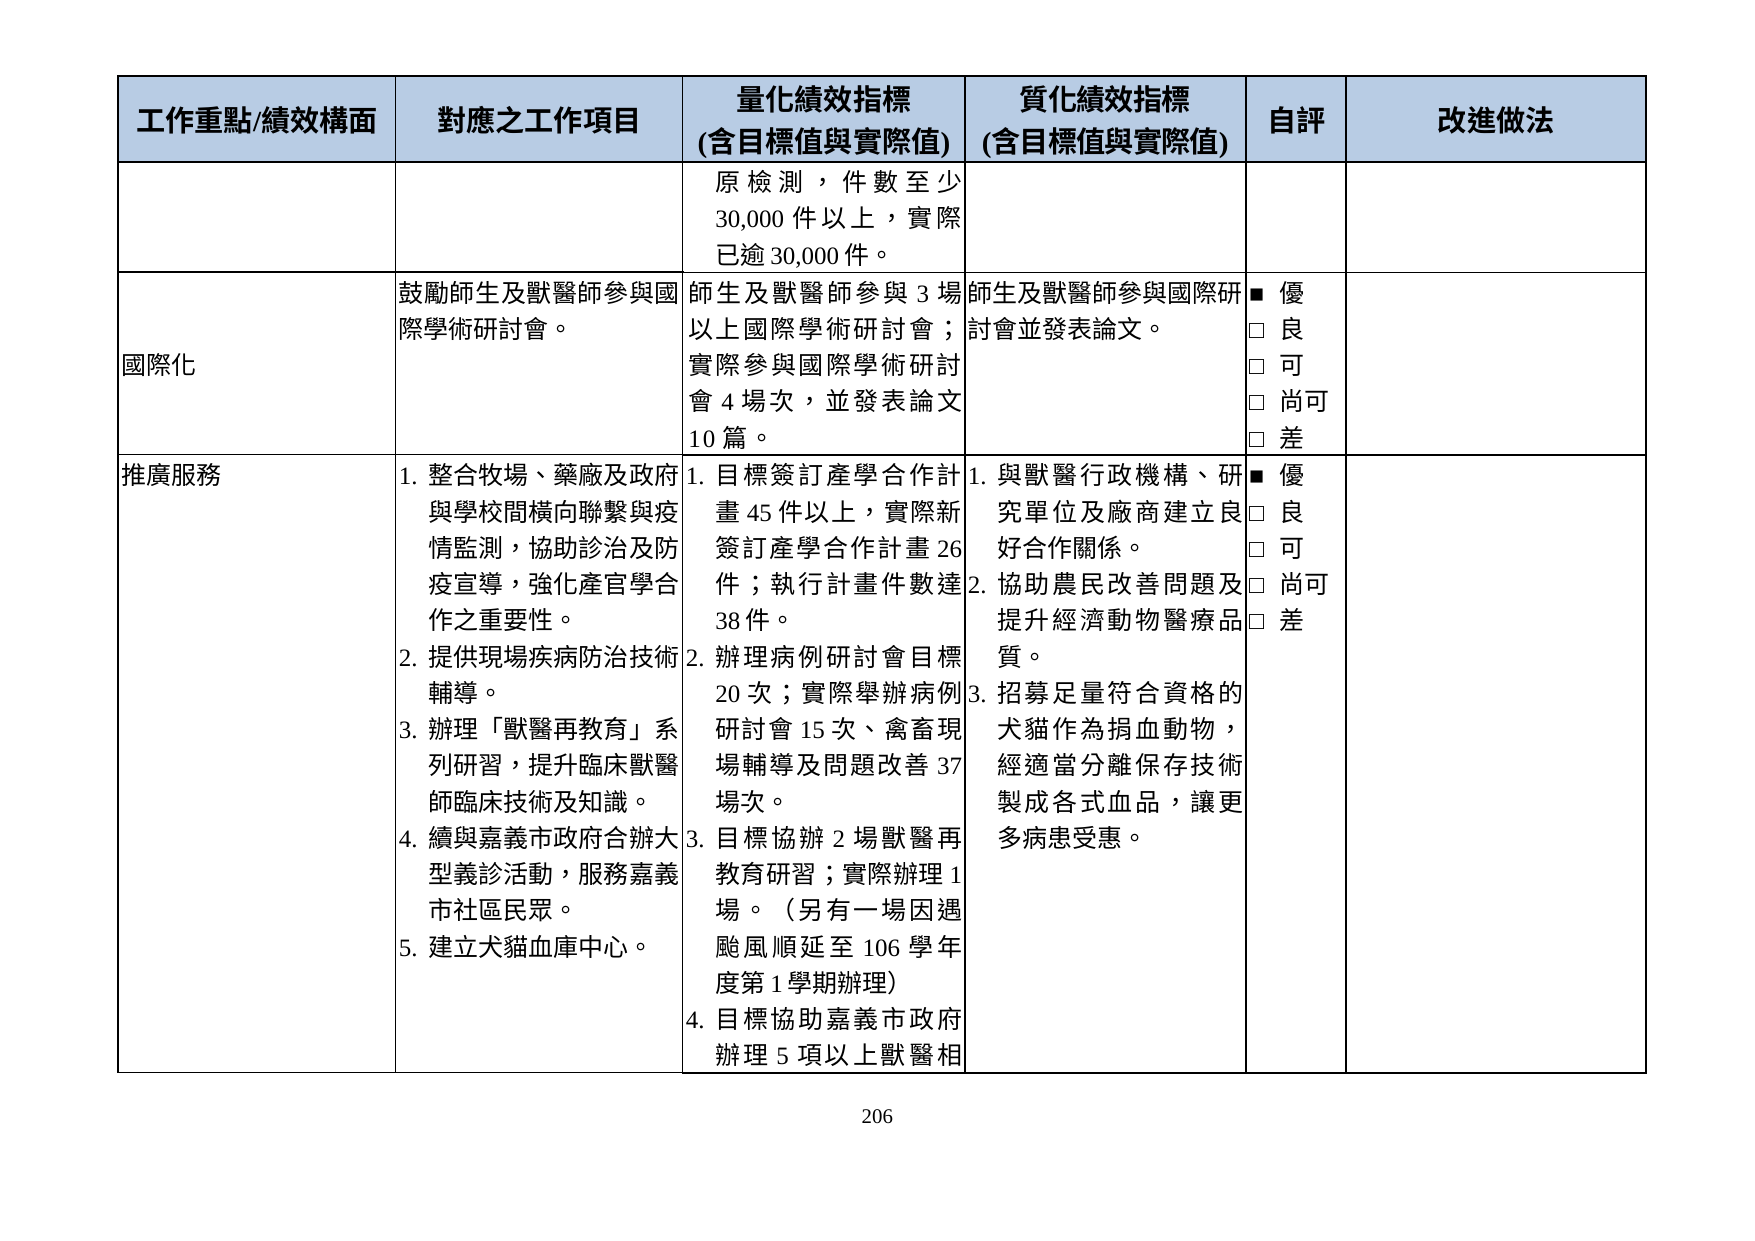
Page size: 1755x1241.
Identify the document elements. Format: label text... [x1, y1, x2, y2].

table_header 量化績效指標 (含目標值與實際值) [683, 77, 964, 161]
table_cell [1247, 163, 1345, 271]
table_cell 鼓勵師生及獸醫師參與國際學術研討會。 [396, 273, 682, 454]
table_header 工作重點/績效構面 [119, 77, 395, 161]
table_cell [396, 163, 682, 271]
table_cell [1347, 163, 1645, 271]
table_cell 師生及獸醫師參與國際研討會並發表論文。 [966, 273, 1245, 454]
table_cell [119, 163, 395, 271]
table_cell 目標簽訂產學合作計畫45件以上，實際新簽訂產學合作計畫26件；執行計畫件數達38件。 辦理病例研討會目標20次；實際舉辦病例研討會15次、禽畜現場輔導及問題改善37場次。 目標協辦2場獸醫再教育研習；實際辦理1場。（另有一場因遇颱風順延至106學年度第1學期辦理） 目標協助嘉義市政府辦理5項以上獸醫相 [683, 456, 964, 1072]
table_cell 國際化 [119, 273, 395, 454]
table_header 自評 [1247, 77, 1345, 161]
table_cell [966, 163, 1245, 271]
table_cell ■ 優 □ 良 □ 可 □ 尚可 □ 差 [1247, 273, 1345, 454]
table_cell 推廣服務 [119, 455, 395, 1072]
table_header 質化績效指標 (含目標值與實際值) [966, 77, 1245, 161]
table_cell 與獸醫行政機構、研究單位及廠商建立良好合作關係。 協助農民改善問題及提升經濟動物醫療品質。 招募足量符合資格的犬貓作為捐血動物，經適當分離保存技術製成各式血品，讓更多病患受惠。 [966, 456, 1245, 1072]
table_cell [1347, 456, 1645, 1072]
table_cell 整合牧場、藥廠及政府與學校間橫向聯繫與疫情監測，協助診治及防疫宣導，強化產官學合作之重要性。 提供現場疾病防治技術輔導。 辦理「獸醫再教育」系列研習，提升臨床獸醫師臨床技術及知識。 續與嘉義市政府合辦大型義診活動，服務嘉義市社區民眾。 建立犬貓血庫中心。 [396, 455, 682, 1072]
table_cell 原檢測，件數至少30,000件以上，實際已逾30,000件。 [683, 163, 964, 271]
table_cell ■ 優 □ 良 □ 可 □ 尚可 □ 差 [1247, 456, 1345, 1072]
table_header 對應之工作項目 [396, 77, 682, 161]
table_cell [1347, 273, 1645, 454]
table_cell 師生及獸醫師參與3場以上國際學術研討會；實際參與國際學術研討會4場次，並發表論文10篇。 [683, 273, 964, 454]
table_header 改進做法 [1347, 77, 1645, 161]
